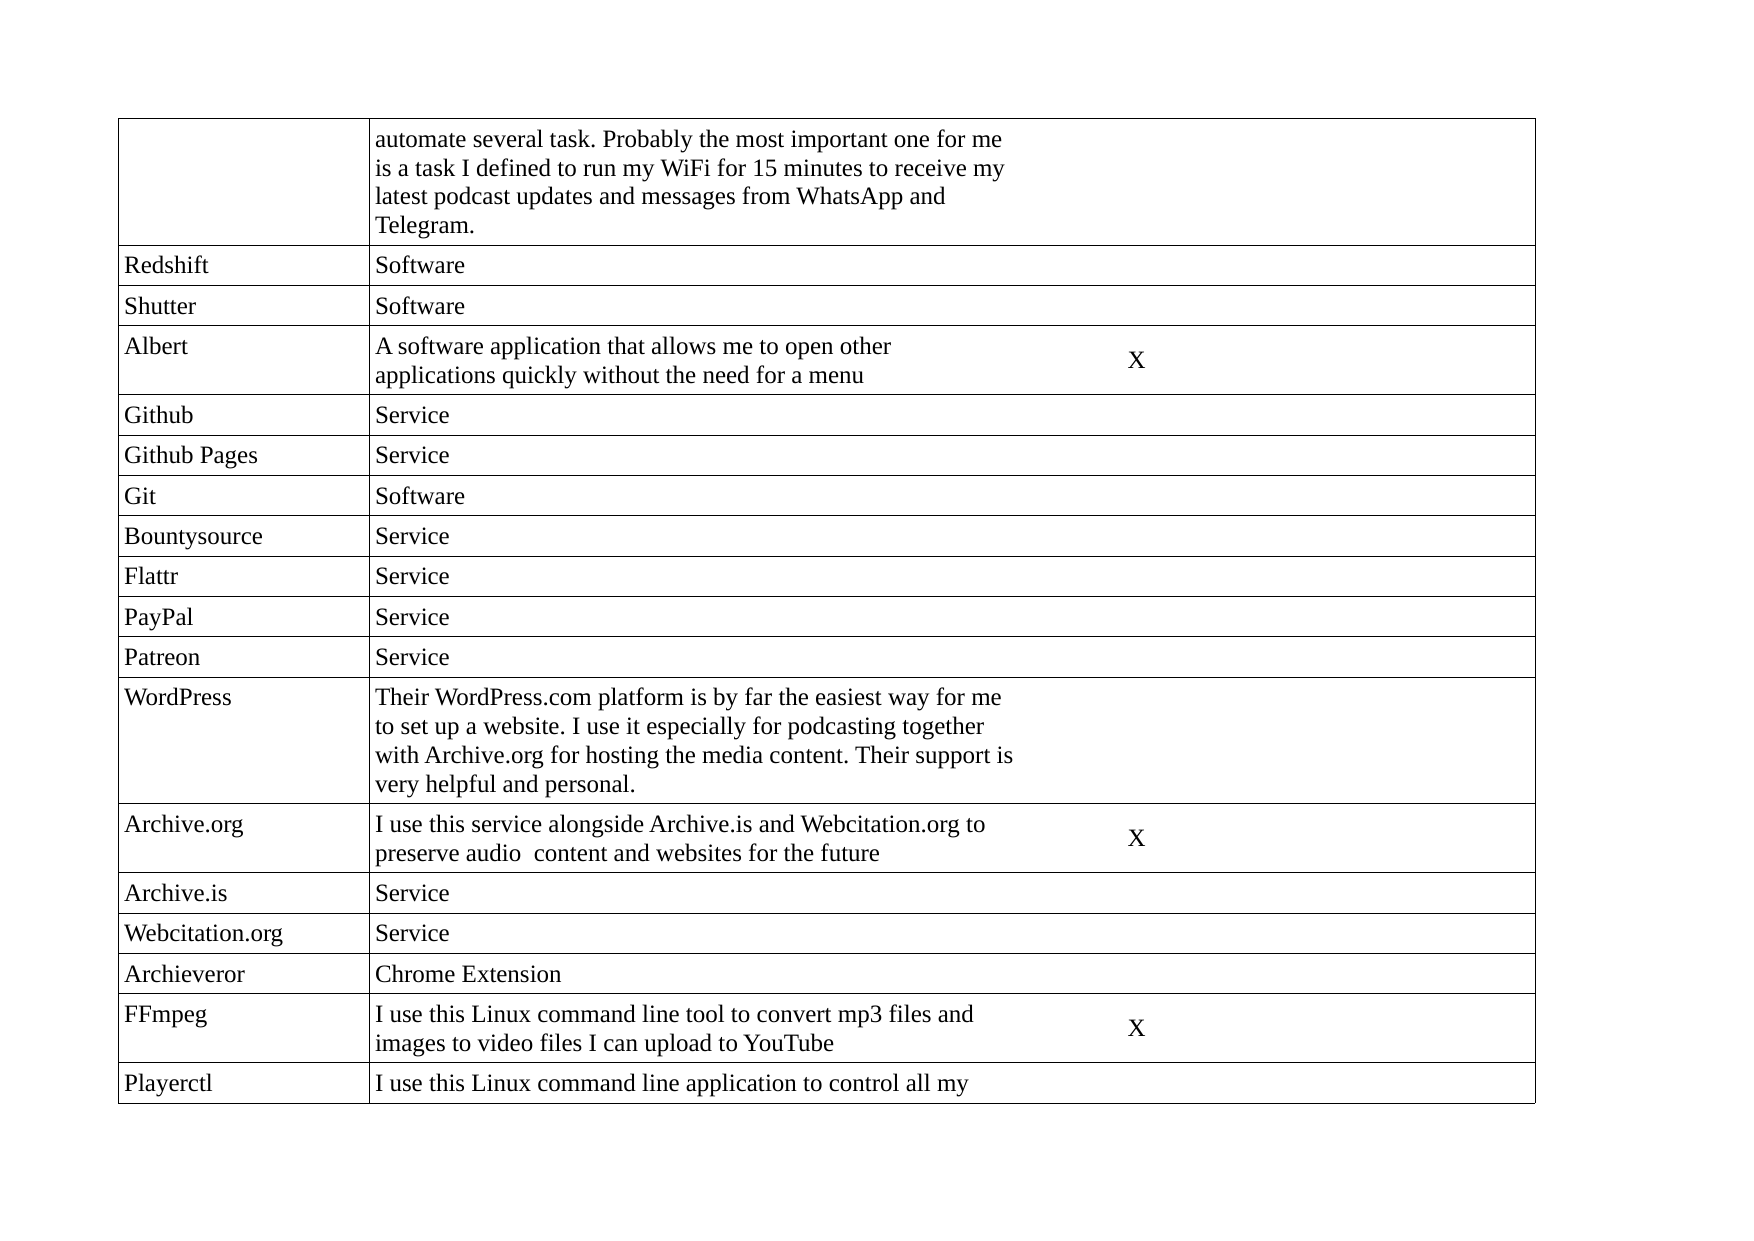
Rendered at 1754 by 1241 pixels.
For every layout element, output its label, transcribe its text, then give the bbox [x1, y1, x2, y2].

table_cell [1254, 637, 1535, 677]
table_cell [1254, 516, 1535, 556]
table_cell Redshift [119, 246, 369, 285]
table_cell [1254, 246, 1535, 285]
table_cell Bountysource [119, 516, 369, 556]
table_cell I use this Linux command line application to control all my [370, 1063, 1019, 1102]
table_cell Software [370, 246, 1019, 285]
table_cell [1254, 1063, 1535, 1102]
table_cell Git [119, 476, 369, 515]
table_cell Archive.org [119, 804, 369, 872]
table_cell [1019, 286, 1253, 325]
table_cell [1254, 557, 1535, 596]
table_cell Shutter [119, 286, 369, 325]
table_cell [1019, 516, 1253, 556]
table_cell [1254, 914, 1535, 953]
table_cell Service [370, 395, 1019, 435]
table_cell X [1019, 994, 1253, 1062]
table_cell [1254, 395, 1535, 435]
table_cell Playerctl [119, 1063, 369, 1102]
table_cell [1254, 326, 1535, 394]
table_cell I use this Linux command line tool to convert mp3 files and images to video files I can upload to YouTube [370, 994, 1019, 1062]
table_cell [1254, 954, 1535, 993]
table_cell Chrome Extension [370, 954, 1019, 993]
table_cell Service [370, 873, 1019, 912]
table_cell [1019, 637, 1253, 677]
table_cell PayPal [119, 597, 369, 636]
table_cell [1019, 914, 1253, 953]
table_cell [1254, 873, 1535, 912]
table_cell Archieveror [119, 954, 369, 993]
table_cell Service [370, 436, 1019, 475]
table_cell Patreon [119, 637, 369, 677]
table_cell Flattr [119, 557, 369, 596]
table_cell [1019, 476, 1253, 515]
table_cell [1019, 246, 1253, 285]
table_cell WordPress [119, 678, 369, 803]
table_cell Service [370, 557, 1019, 596]
table_cell X [1019, 804, 1253, 872]
table_cell [1019, 557, 1253, 596]
table_cell A software application that allows me to open other applications quickly without the need for a menu [370, 326, 1019, 394]
table_cell [1254, 994, 1535, 1062]
table_cell [1019, 436, 1253, 475]
table_cell I use this service alongside Archive.is and Webcitation.org to preserve audio content and websites for the future [370, 804, 1019, 872]
table_cell Albert [119, 326, 369, 394]
table_cell [1254, 804, 1535, 872]
table_cell Service [370, 516, 1019, 556]
table_cell X [1019, 326, 1253, 394]
table_cell [1254, 436, 1535, 475]
table_cell [1254, 597, 1535, 636]
table_cell Webcitation.org [119, 914, 369, 953]
table_cell Their WordPress.com platform is by far the easiest way for me to set up a website. I use it especially for podcasting together with Archive.org for hosting the media content. Their support is very helpful and personal. [370, 678, 1019, 803]
table_cell [1019, 678, 1253, 803]
table_cell Software [370, 476, 1019, 515]
table_cell Service [370, 637, 1019, 677]
table_cell [1019, 1063, 1253, 1102]
table_cell Software [370, 286, 1019, 325]
table_cell Github Pages [119, 436, 369, 475]
table_cell [1254, 119, 1535, 245]
table_cell [1019, 873, 1253, 912]
table_cell FFmpeg [119, 994, 369, 1062]
table_cell [1254, 678, 1535, 803]
table_cell [1254, 286, 1535, 325]
table_cell Service [370, 914, 1019, 953]
table_cell [1019, 395, 1253, 435]
table_cell [1019, 954, 1253, 993]
table_cell [1019, 119, 1253, 245]
table_cell [1254, 476, 1535, 515]
table_cell automate several task. Probably the most important one for me is a task I defined to run my WiFi for 15 minutes to receive my latest podcast updates and messages from WhatsApp and Telegram. [370, 119, 1019, 245]
table_cell [1019, 597, 1253, 636]
table_cell [119, 119, 369, 245]
table_cell Service [370, 597, 1019, 636]
table_cell Archive.is [119, 873, 369, 912]
table_cell Github [119, 395, 369, 435]
